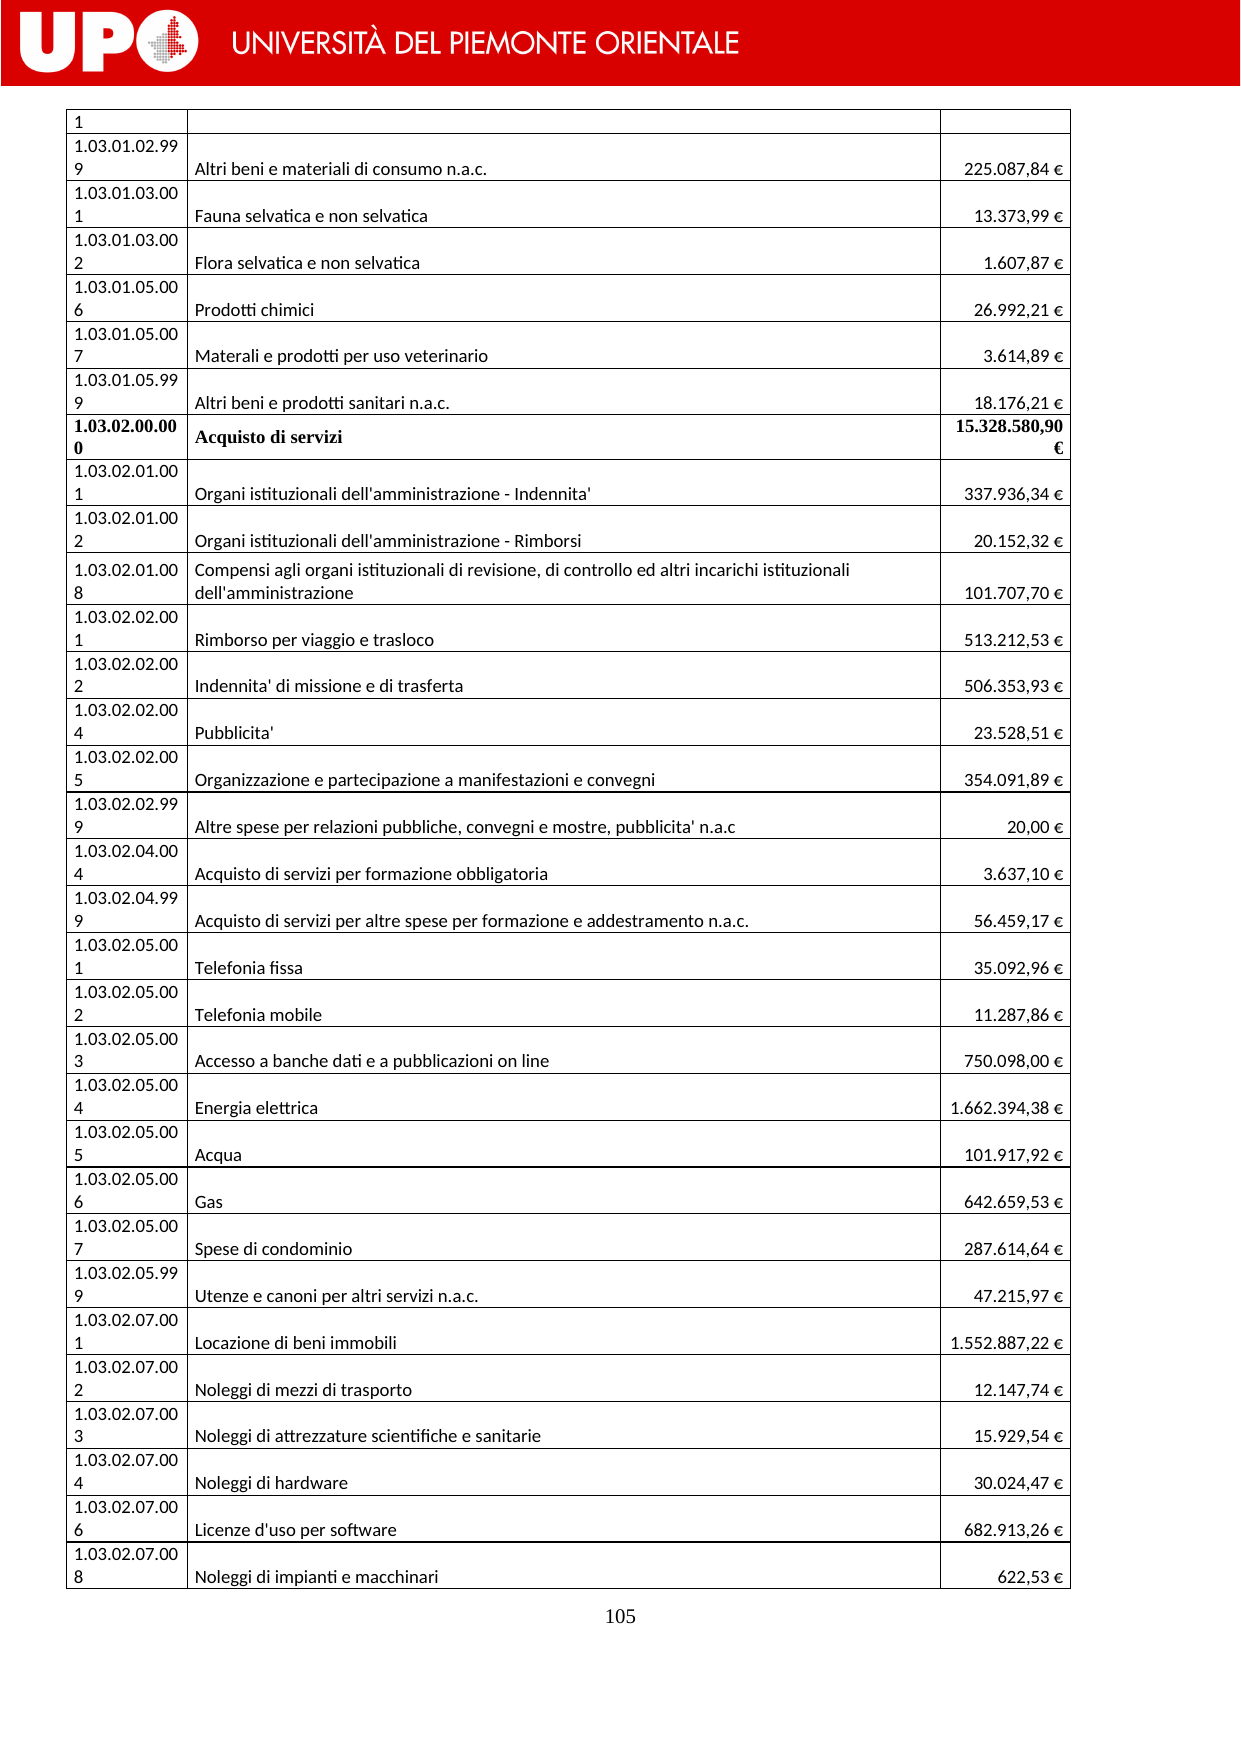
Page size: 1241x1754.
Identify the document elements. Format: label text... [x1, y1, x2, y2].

table_cell 1.03.02.02.001 [67, 605, 187, 651]
table_cell 682.913,26 € [941, 1496, 1070, 1541]
table_cell 1.03.01.03.002 [67, 228, 187, 274]
table_cell Spese di condominio [188, 1214, 940, 1260]
table_cell 1.03.02.07.002 [67, 1355, 187, 1401]
table_cell 1.03.02.02.005 [67, 746, 187, 791]
table_cell Noleggi di mezzi di trasporto [188, 1355, 940, 1401]
table_cell Compensi agli organi istituzionali di revisione, di controllo ed altri incarichi istituzionali dell'amministrazione [188, 553, 940, 604]
table_cell Materali e prodotti per uso veterinario [188, 322, 940, 367]
table_cell 1.03.02.00.000 [67, 415, 187, 458]
table_cell 1.03.02.01.008 [67, 553, 187, 604]
table_cell 622,53 € [941, 1543, 1070, 1588]
table_cell 513.212,53 € [941, 605, 1070, 651]
table_cell 1.03.02.05.007 [67, 1214, 187, 1260]
table_cell 287.614,64 € [941, 1214, 1070, 1260]
table_cell Telefonia mobile [188, 980, 940, 1026]
table_cell 1.03.01.03.001 [67, 181, 187, 227]
table_cell 1.03.02.01.002 [67, 506, 187, 552]
table_cell 30.024,47 € [941, 1449, 1070, 1494]
table_cell 506.353,93 € [941, 652, 1070, 698]
table_cell Locazione di beni immobili [188, 1308, 940, 1354]
table_cell 11.287,86 € [941, 980, 1070, 1026]
table_cell 1.03.02.05.001 [67, 933, 187, 979]
table_cell 1.03.02.05.005 [67, 1121, 187, 1166]
table_cell 15.328.580,90 € [941, 415, 1070, 458]
table_cell Gas [188, 1168, 940, 1213]
table_cell 1.03.02.07.008 [67, 1543, 187, 1588]
table_cell 18.176,21 € [941, 369, 1070, 414]
table_cell 1.552.887,22 € [941, 1308, 1070, 1354]
table_cell 1.03.02.02.004 [67, 699, 187, 744]
table_cell Pubblicita' [188, 699, 940, 744]
table_cell 1.607,87 € [941, 228, 1070, 274]
table_cell 1.03.02.05.999 [67, 1261, 187, 1307]
table_cell Altre spese per relazioni pubbliche, convegni e mostre, pubblicita' n.a.c [188, 793, 940, 838]
table_cell 1 [67, 110, 187, 133]
table_cell 750.098,00 € [941, 1027, 1070, 1073]
table_cell 1.03.02.02.002 [67, 652, 187, 698]
table_cell Organi istituzionali dell'amministrazione - Rimborsi [188, 506, 940, 552]
table_cell Acquisto di servizi per altre spese per formazione e addestramento n.a.c. [188, 886, 940, 932]
table_cell Noleggi di attrezzature scientifiche e sanitarie [188, 1402, 940, 1448]
table_cell Energia elettrica [188, 1074, 940, 1119]
table_cell Flora selvatica e non selvatica [188, 228, 940, 274]
table_cell 26.992,21 € [941, 275, 1070, 321]
table_cell Acquisto di servizi per formazione obbligatoria [188, 839, 940, 885]
table_cell 354.091,89 € [941, 746, 1070, 791]
table_cell 1.662.394,38 € [941, 1074, 1070, 1119]
table_cell 1.03.02.02.999 [67, 793, 187, 838]
table_cell 12.147,74 € [941, 1355, 1070, 1401]
table_cell 15.929,54 € [941, 1402, 1070, 1448]
table_cell Acquisto di servizi [188, 415, 940, 458]
table_cell 1.03.01.05.006 [67, 275, 187, 321]
table_cell 20.152,32 € [941, 506, 1070, 552]
table_cell Prodotti chimici [188, 275, 940, 321]
table_cell Altri beni e materiali di consumo n.a.c. [188, 134, 940, 180]
table_cell 225.087,84 € [941, 134, 1070, 180]
table_cell 1.03.02.07.001 [67, 1308, 187, 1354]
table_cell Fauna selvatica e non selvatica [188, 181, 940, 227]
table_cell 3.637,10 € [941, 839, 1070, 885]
table_cell [941, 110, 1070, 133]
table_cell Noleggi di hardware [188, 1449, 940, 1494]
table_cell Organi istituzionali dell'amministrazione - Indennita' [188, 460, 940, 505]
table_cell 35.092,96 € [941, 933, 1070, 979]
table_cell Rimborso per viaggio e trasloco [188, 605, 940, 651]
table_cell Accesso a banche dati e a pubblicazioni on line [188, 1027, 940, 1073]
table_cell 1.03.02.07.006 [67, 1496, 187, 1541]
table_cell 1.03.01.02.999 [67, 134, 187, 180]
table_cell 13.373,99 € [941, 181, 1070, 227]
table_cell 101.917,92 € [941, 1121, 1070, 1166]
table_cell [188, 110, 940, 133]
table_cell Noleggi di impianti e macchinari [188, 1543, 940, 1588]
table_cell 1.03.02.05.003 [67, 1027, 187, 1073]
table_cell 1.03.02.04.999 [67, 886, 187, 932]
table_cell Acqua [188, 1121, 940, 1166]
table_cell 20,00 € [941, 793, 1070, 838]
table_cell 1.03.02.05.002 [67, 980, 187, 1026]
table_cell 337.936,34 € [941, 460, 1070, 505]
table_cell Utenze e canoni per altri servizi n.a.c. [188, 1261, 940, 1307]
table_cell Licenze d'uso per software [188, 1496, 940, 1541]
table_cell 1.03.01.05.999 [67, 369, 187, 414]
table_cell 1.03.02.04.004 [67, 839, 187, 885]
table_cell 3.614,89 € [941, 322, 1070, 367]
table_cell 47.215,97 € [941, 1261, 1070, 1307]
table_cell 56.459,17 € [941, 886, 1070, 932]
table_cell 23.528,51 € [941, 699, 1070, 744]
table_cell 1.03.02.07.004 [67, 1449, 187, 1494]
table_cell Indennita' di missione e di trasferta [188, 652, 940, 698]
table_cell 1.03.02.07.003 [67, 1402, 187, 1448]
table_cell 1.03.02.05.004 [67, 1074, 187, 1119]
table_cell Organizzazione e partecipazione a manifestazioni e convegni [188, 746, 940, 791]
table_cell 642.659,53 € [941, 1168, 1070, 1213]
table_cell Telefonia fissa [188, 933, 940, 979]
table_cell 1.03.01.05.007 [67, 322, 187, 367]
table_cell 1.03.02.01.001 [67, 460, 187, 505]
table_cell Altri beni e prodotti sanitari n.a.c. [188, 369, 940, 414]
table_cell 101.707,70 € [941, 553, 1070, 604]
table_cell 1.03.02.05.006 [67, 1168, 187, 1213]
